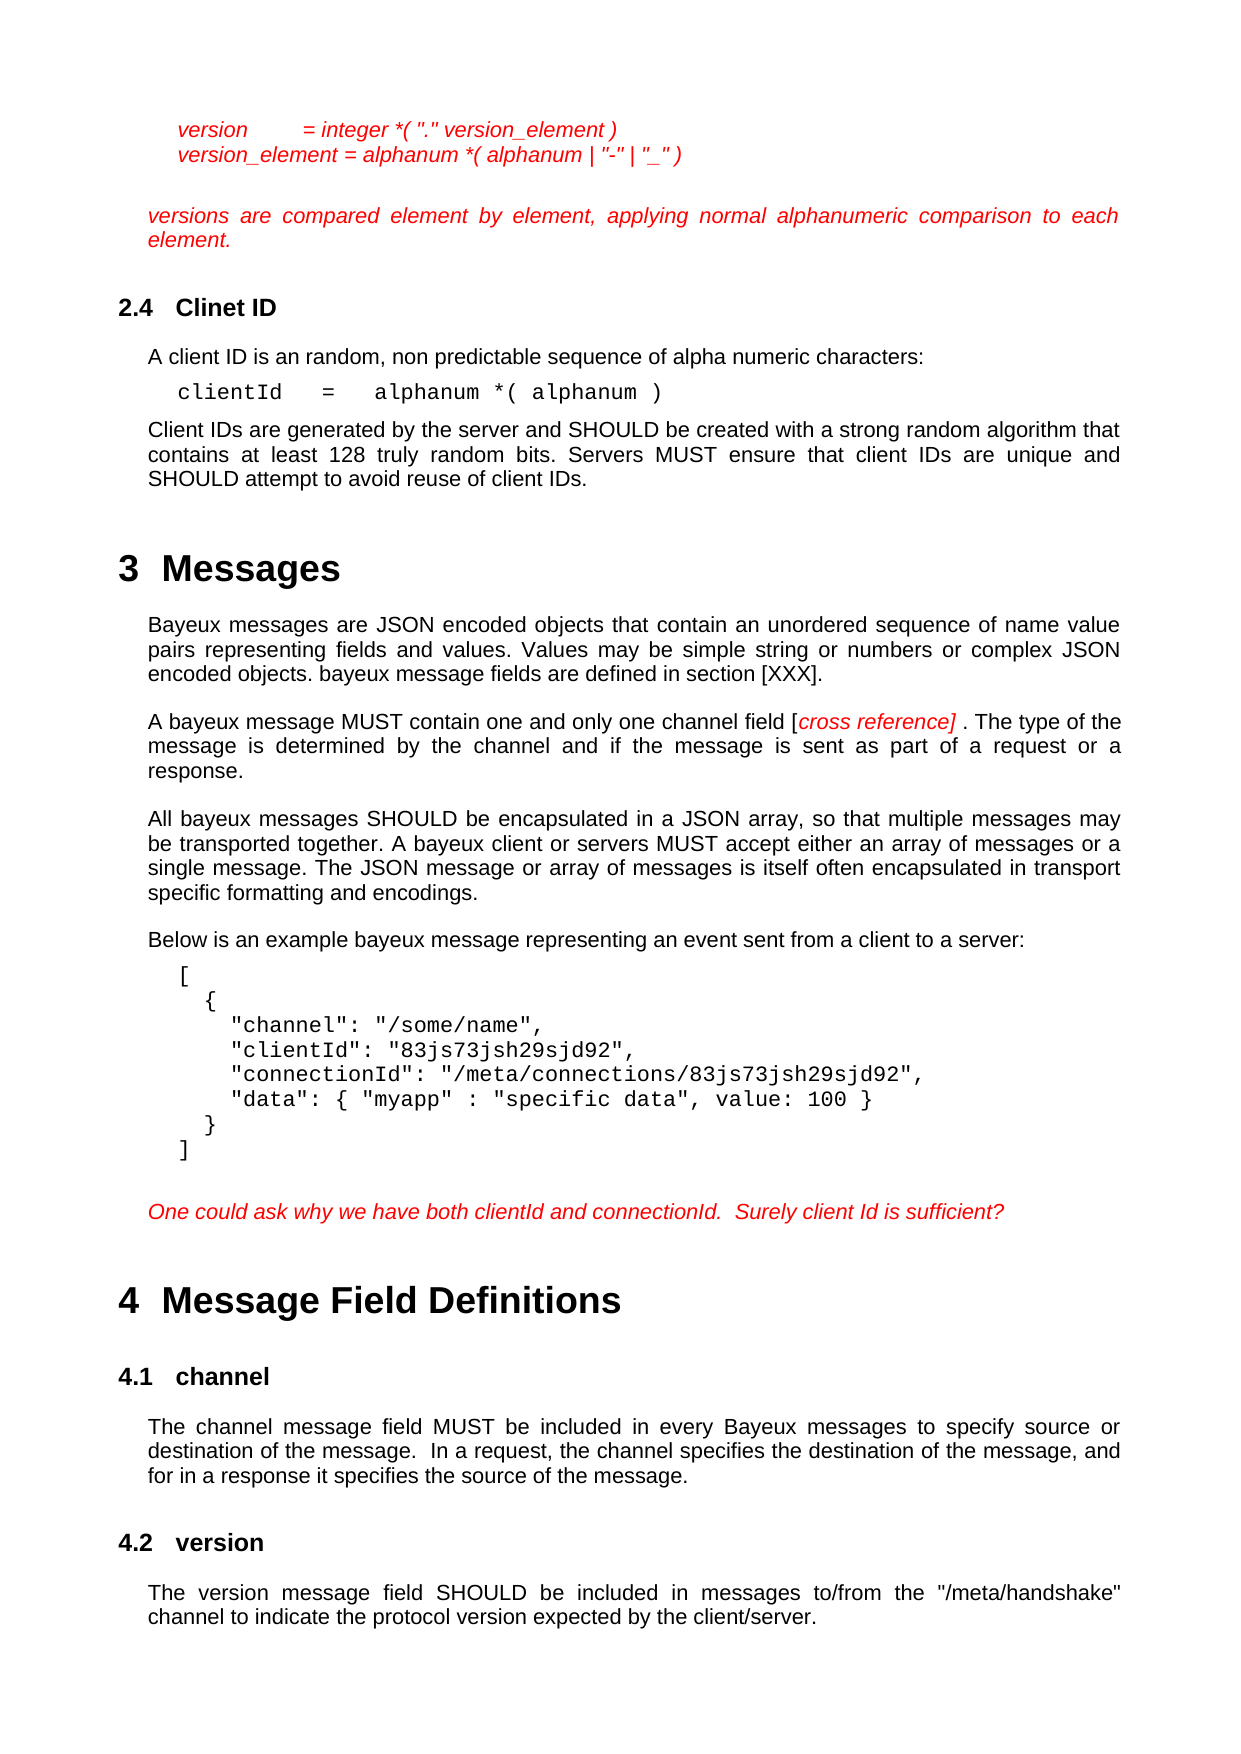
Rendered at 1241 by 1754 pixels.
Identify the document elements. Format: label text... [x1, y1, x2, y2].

subtitle Messages [118, 547, 1122, 589]
subtitle Clinet ID [118, 293, 1122, 321]
subtitle channel [118, 1363, 1122, 1391]
text One could ask why we have both clientId and connectionId. Surely client Id is sufficient? [148, 1199, 1122, 1224]
subtitle Message Field Definitions [118, 1280, 1122, 1322]
text "channel": "/some/name", [177, 1014, 1122, 1039]
text Client IDs are generated by the server and SHOULD be created with a strong random algorithm that contains at least 128 truly random bits. Servers MUST ensure that client IDs are unique and SHOULD attempt to avoid reuse of client IDs. [148, 418, 1122, 491]
text A client ID is an random, non predictable sequence of alpha numeric characters: [148, 345, 1122, 369]
text All bayeux messages SHOULD be encapsulated in a JSON array, so that multiple messages may be transported together. A bayeux client or servers MUST accept either an array of messages or a single message. The JSON message or array of messages is itself often encapsulated in transport specific formatting and encodings. [148, 807, 1122, 904]
text { [177, 989, 1122, 1014]
text ] [177, 1138, 1122, 1163]
text The version message field SHOULD be included in messages to/from the "/meta/handshake" channel to indicate the protocol version expected by the client/server. [148, 1581, 1122, 1629]
text A bayeux message MUST contain one and only one channel field [cross reference] . The type of the message is determined by the channel and if the message is sent as part of a request or a response. [148, 710, 1122, 783]
text version_element = alphanum *( alphanum | "-" | "_" ) [177, 143, 1122, 167]
text clientId = alphanum *( alphanum ) [177, 381, 1122, 406]
text Below is an example bayeux message representing an event sent from a client to a server: [148, 928, 1122, 953]
text "clientId": "83js73jsh29sjd92", [177, 1039, 1122, 1063]
text The channel message field MUST be included in every Bayeux messages to specify source or destination of the message. In a request, the channel specifies the destination of the message, and for in a response it specifies the source of the message. [148, 1414, 1122, 1488]
text "data": { "myapp" : "specific data", value: 100 } [177, 1088, 1122, 1113]
text version = integer *( "." version_element ) [177, 118, 1122, 143]
text "connectionId": "/meta/connections/83js73jsh29sjd92", [177, 1063, 1122, 1088]
text } [177, 1113, 1122, 1138]
subtitle version [118, 1529, 1122, 1557]
text Bayeux messages are JSON encoded objects that contain an unordered sequence of name value pairs representing fields and values. Values may be simple string or numbers or complex JSON encoded objects. bayeux message fields are defined in section [XXX]. [148, 613, 1122, 686]
text versions are compared element by element, applying normal alphanumeric comparison to each element. [148, 203, 1122, 252]
text [ [177, 964, 1122, 989]
